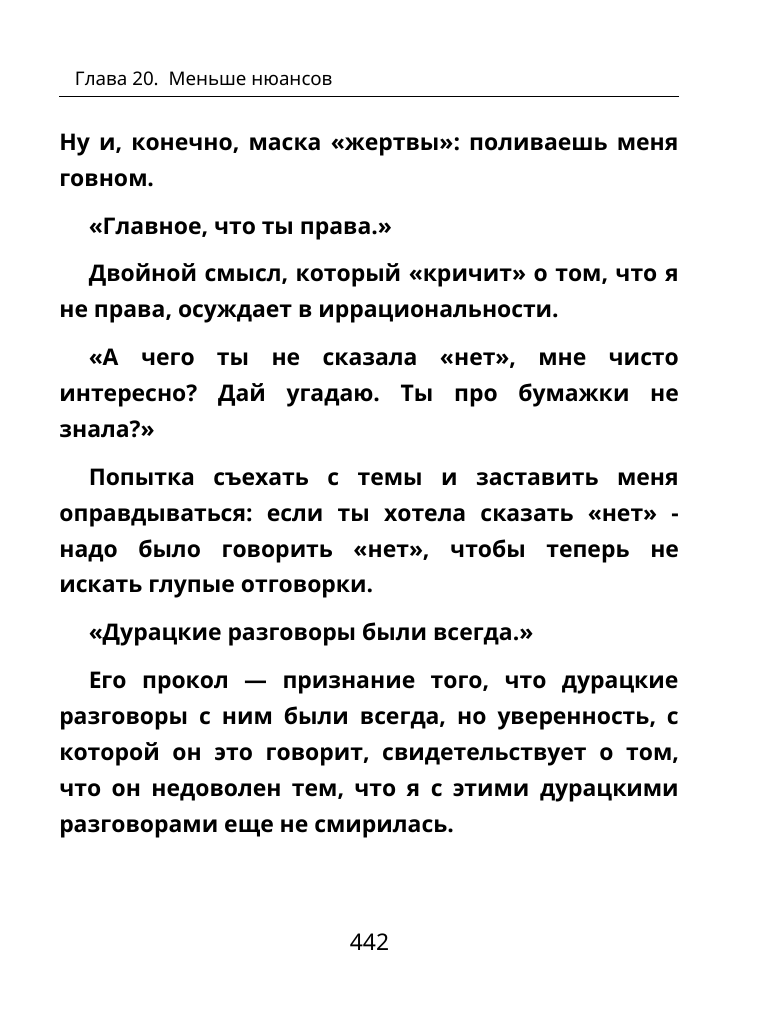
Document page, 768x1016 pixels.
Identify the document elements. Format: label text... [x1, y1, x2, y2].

text Двойной смысл, который «кричит» о том, что я не права, осуждает в иррациональности. [59, 257, 679, 324]
text Его прокол — признание того, что дурацкие разговоры с ним были всегда, но уверенность, с которой он это говорит, свидетельствует о том, что он недоволен тем, что я с этими дурацкими разговорами еще не смирилась. [59, 664, 679, 839]
text «Дурацкие разговоры были всегда.» [59, 616, 679, 647]
text «А чего ты не сказала «нет», мне чисто интересно? Дай угадаю. Ты про бумажки не знала?» [59, 341, 679, 444]
text «Главное, что ты права.» [59, 210, 679, 241]
text Попытка съехать с темы и заставить меня оправдываться: если ты хотела сказать «нет» - надо было говорить «нет», чтобы теперь не искать глупые отговорки. [59, 461, 679, 600]
text Ну и, конечно, маска «жертвы»: поливаешь меня говном. [59, 126, 679, 193]
